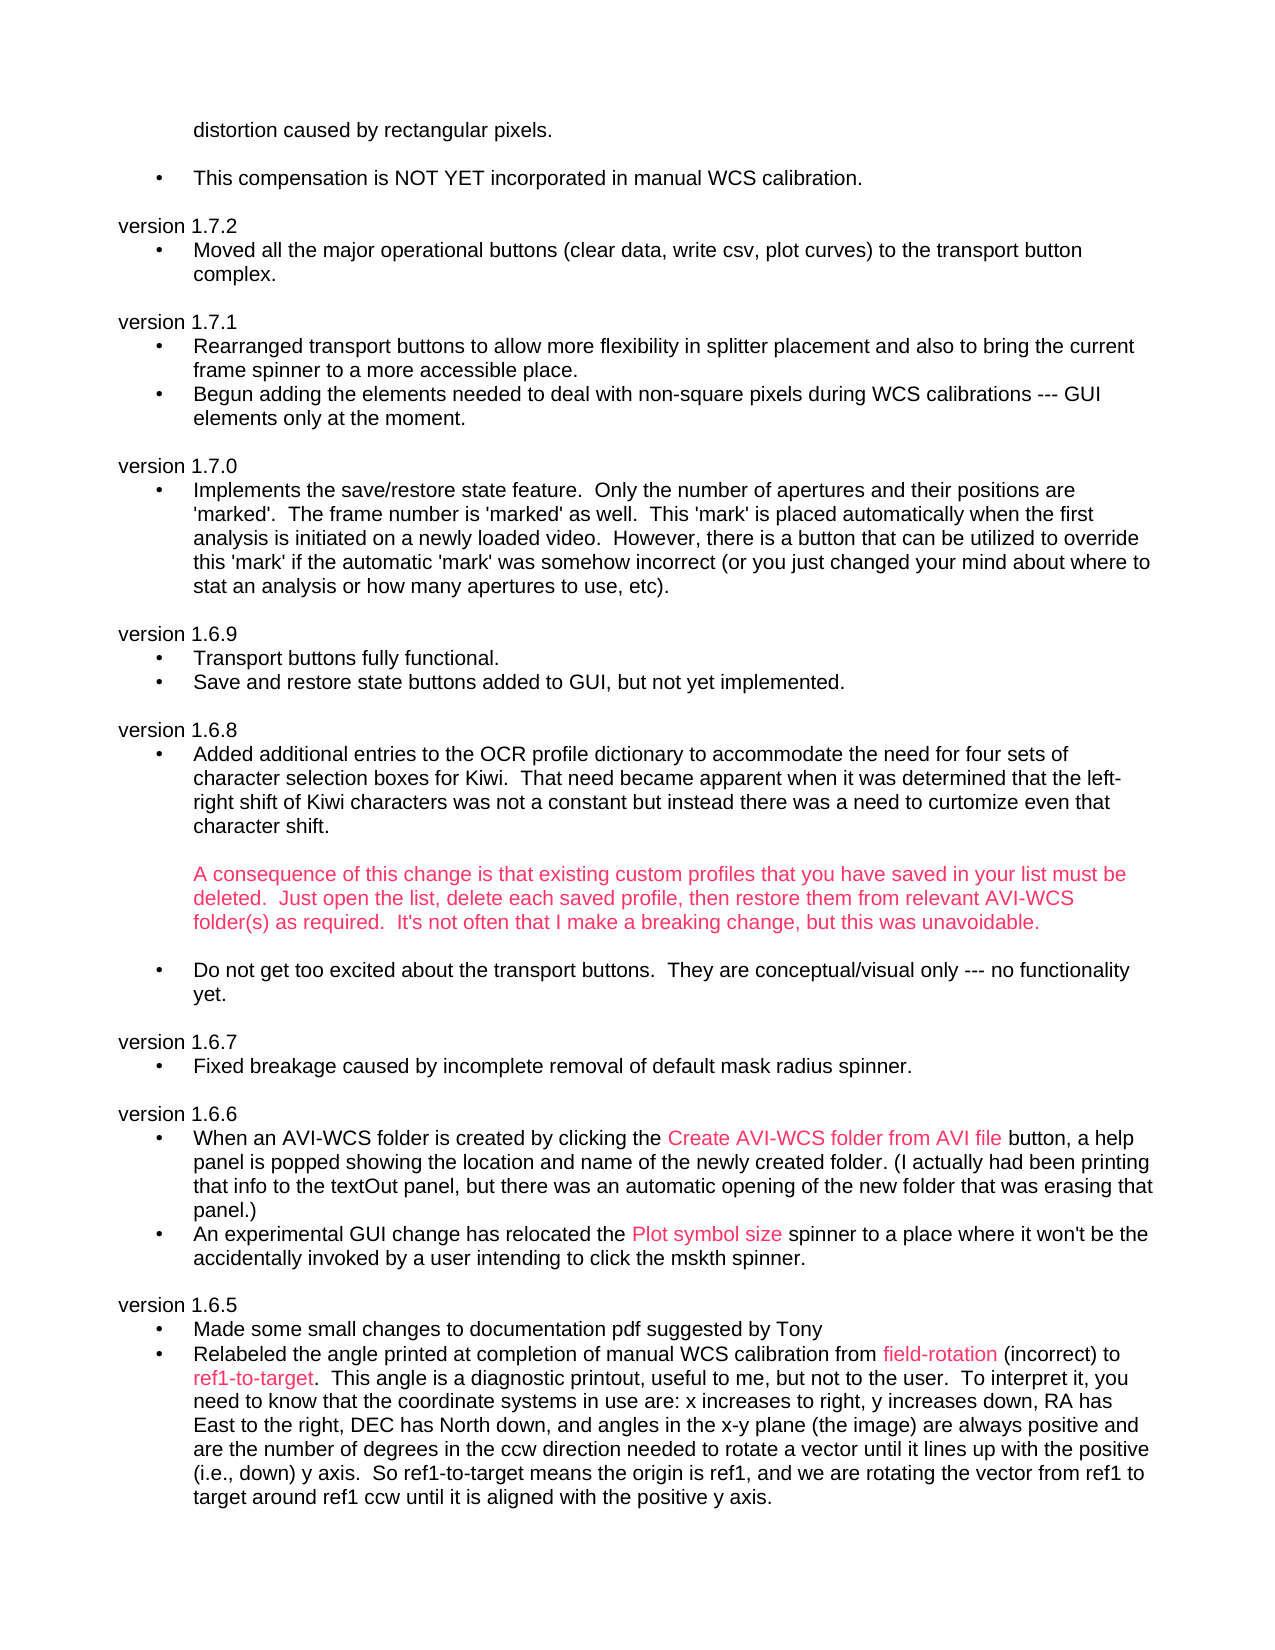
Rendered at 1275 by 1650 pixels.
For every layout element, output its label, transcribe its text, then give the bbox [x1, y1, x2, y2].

list Transport buttons fully functional. [156, 646, 1157, 670]
text version 1.6.5 [118, 1293, 1157, 1317]
list Implements the save/restore state feature. Only the number of apertures and their positions are 'marked'. The frame number is 'marked' as well. This 'mark' is placed automatically when the first analysis is initiated on a newly loaded video. However, there is a button that can be utilized to override this 'mark' if the automatic 'mark' was somehow incorrect (or you just changed your mind about where to stat an analysis or how many apertures to use, etc). [156, 478, 1157, 622]
text version 1.7.1 [118, 310, 1157, 334]
text version 1.7.2 [118, 214, 1157, 238]
list Fixed breakage caused by incomplete removal of default mask radius spinner. [156, 1053, 1157, 1101]
list Do not get too excited about the transport buttons. They are conceptual/visual only --- no functionality yet. [156, 957, 1157, 1029]
text version 1.7.0 [118, 454, 1157, 478]
list Added additional entries to the OCR profile dictionary to accommodate the need for four sets of character selection boxes for Kiwi. That need became apparent when it was determined that the left-right shift of Kiwi characters was not a constant but instead there was a need to curtomize even that character shift. A consequence of this change is that existing custom profiles that you have saved in your list must be deleted. Just open the list, delete each saved profile, then restore them from relevant AVI-WCS folder(s) as required. It's not often that I make a breaking change, but this was unavoidable. [156, 742, 1157, 957]
list Made some small changes to documentation pdf suggested by Tony [156, 1317, 1157, 1341]
list An experimental GUI change has relocated the Plot symbol size spinner to a place where it won't be the accidentally invoked by a user intending to click the mskth spinner. [156, 1221, 1157, 1293]
list Relabeled the angle printed at completion of manual WCS calibration from field-rotation (incorrect) to ref1-to-target. This angle is a diagnostic printout, useful to me, but not to the user. To interpret it, you need to know that the coordinate systems in use are: x increases to right, y increases down, RA has East to the right, DEC has North down, and angles in the x-y plane (the image) are always positive and are the number of degrees in the ccw direction needed to rotate a vector until it lines up with the positive (i.e., down) y axis. So ref1-to-target means the origin is ref1, and we are rotating the vector from ref1 to target around ref1 ccw until it is aligned with the positive y axis. [156, 1341, 1157, 1509]
text version 1.6.8 [118, 718, 1157, 742]
list When an AVI-WCS folder is created by clicking the Create AVI-WCS folder from AVI file button, a help panel is popped showing the location and name of the newly created folder. (I actually had been printing that info to the textOut panel, but there was an automatic opening of the new folder that was erasing that panel.) [156, 1125, 1157, 1221]
list distortion caused by rectangular pixels. [156, 118, 1157, 166]
list Moved all the major operational buttons (clear data, write csv, plot curves) to the transport button complex. [156, 238, 1157, 310]
list Save and restore state buttons added to GUI, but not yet implemented. [156, 670, 1157, 718]
list Rearranged transport buttons to allow more flexibility in splitter placement and also to bring the current frame spinner to a more accessible place. [156, 334, 1157, 382]
text version 1.6.6 [118, 1101, 1157, 1125]
text version 1.6.7 [118, 1029, 1157, 1053]
list Begun adding the elements needed to deal with non-square pixels during WCS calibrations --- GUI elements only at the moment. [156, 382, 1157, 454]
list This compensation is NOT YET incorporated in manual WCS calibration. [156, 166, 1157, 214]
text version 1.6.9 [118, 622, 1157, 646]
